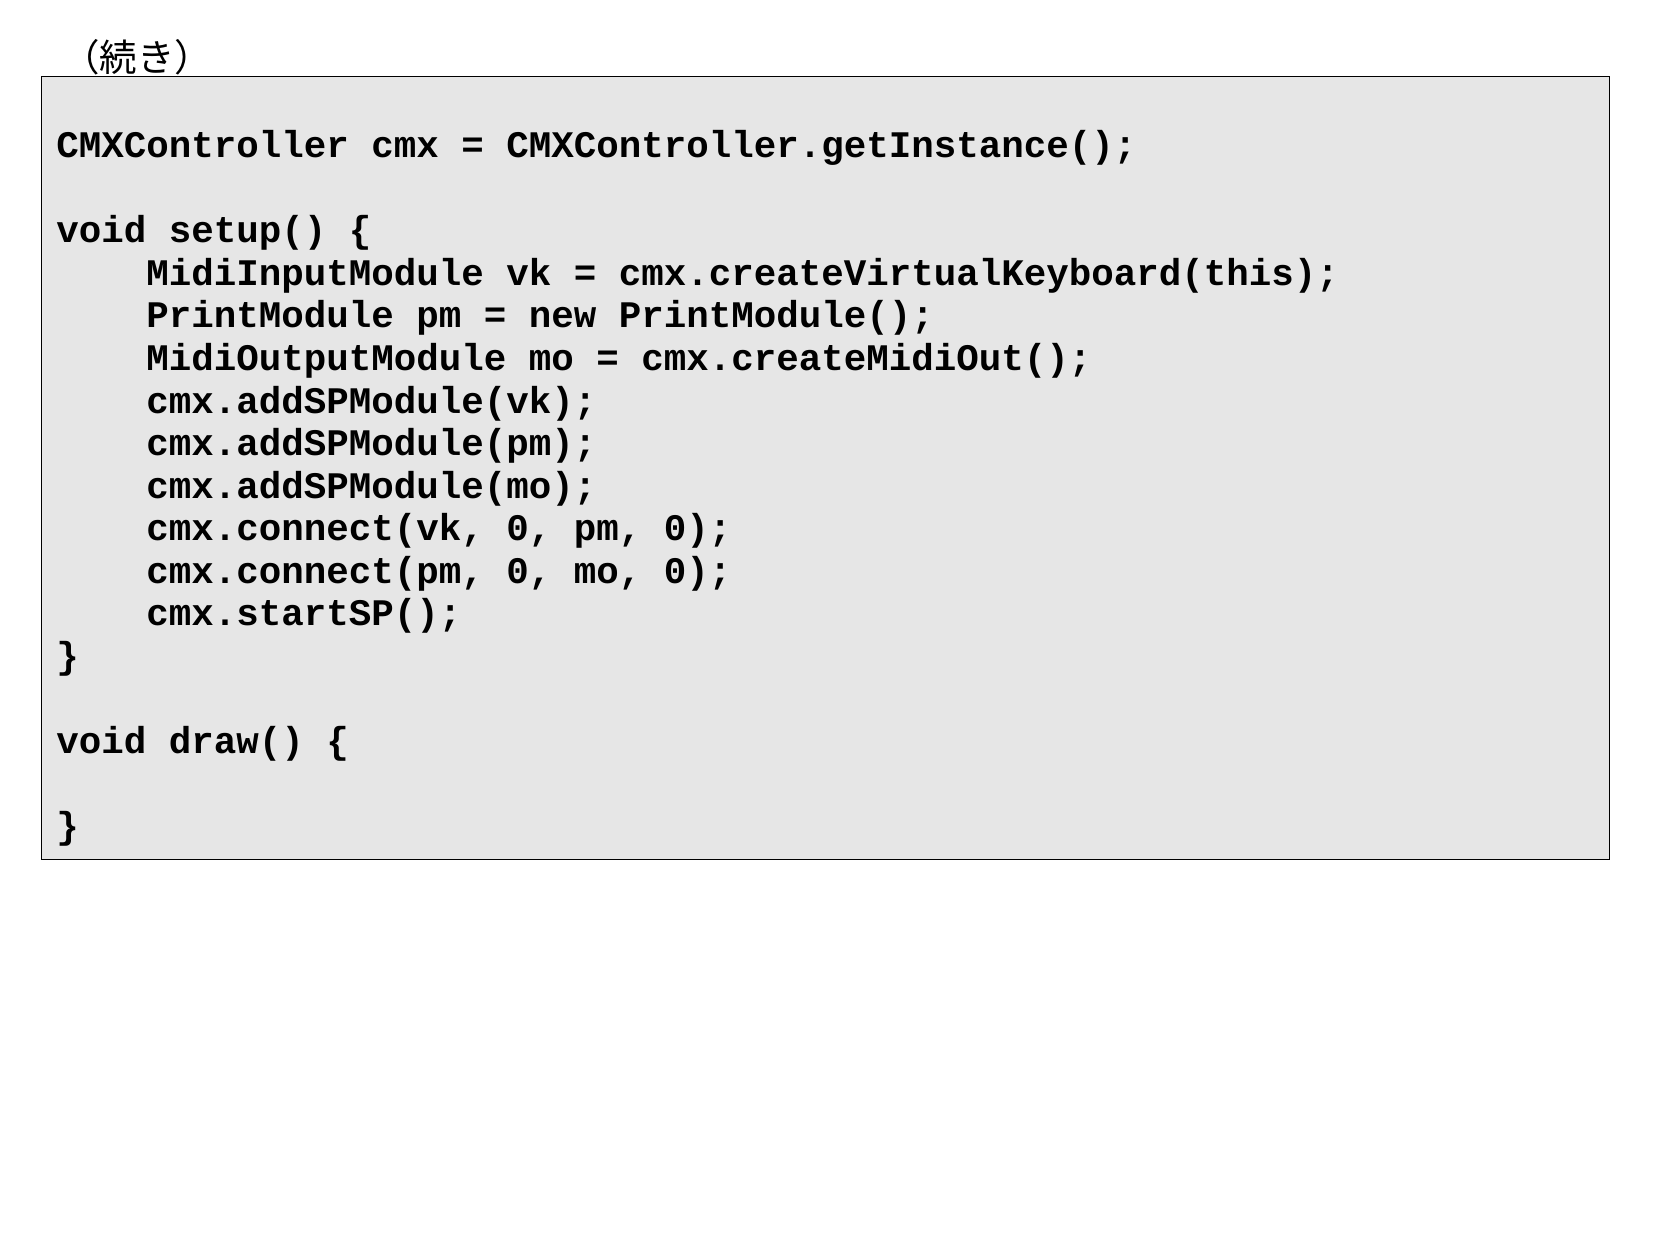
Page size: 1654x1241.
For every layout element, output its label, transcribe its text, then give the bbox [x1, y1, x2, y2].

text_box CMXController cmx = CMXController.getInstance(); void setup() { MidiInputModule vk = cmx.createVirtualKeyboard(this); PrintModule pm = new PrintModule(); MidiOutputModule mo = cmx.createMidiOut(); cmx.addSPModule(vk); cmx.addSPModule(pm); cmx.addSPModule(mo); cmx.connect(vk, 0, pm, 0); cmx.connect(pm, 0, mo, 0); cmx.startSP(); } void draw() { } [41, 76, 1610, 860]
text_box （続き） [47, 20, 184, 73]
